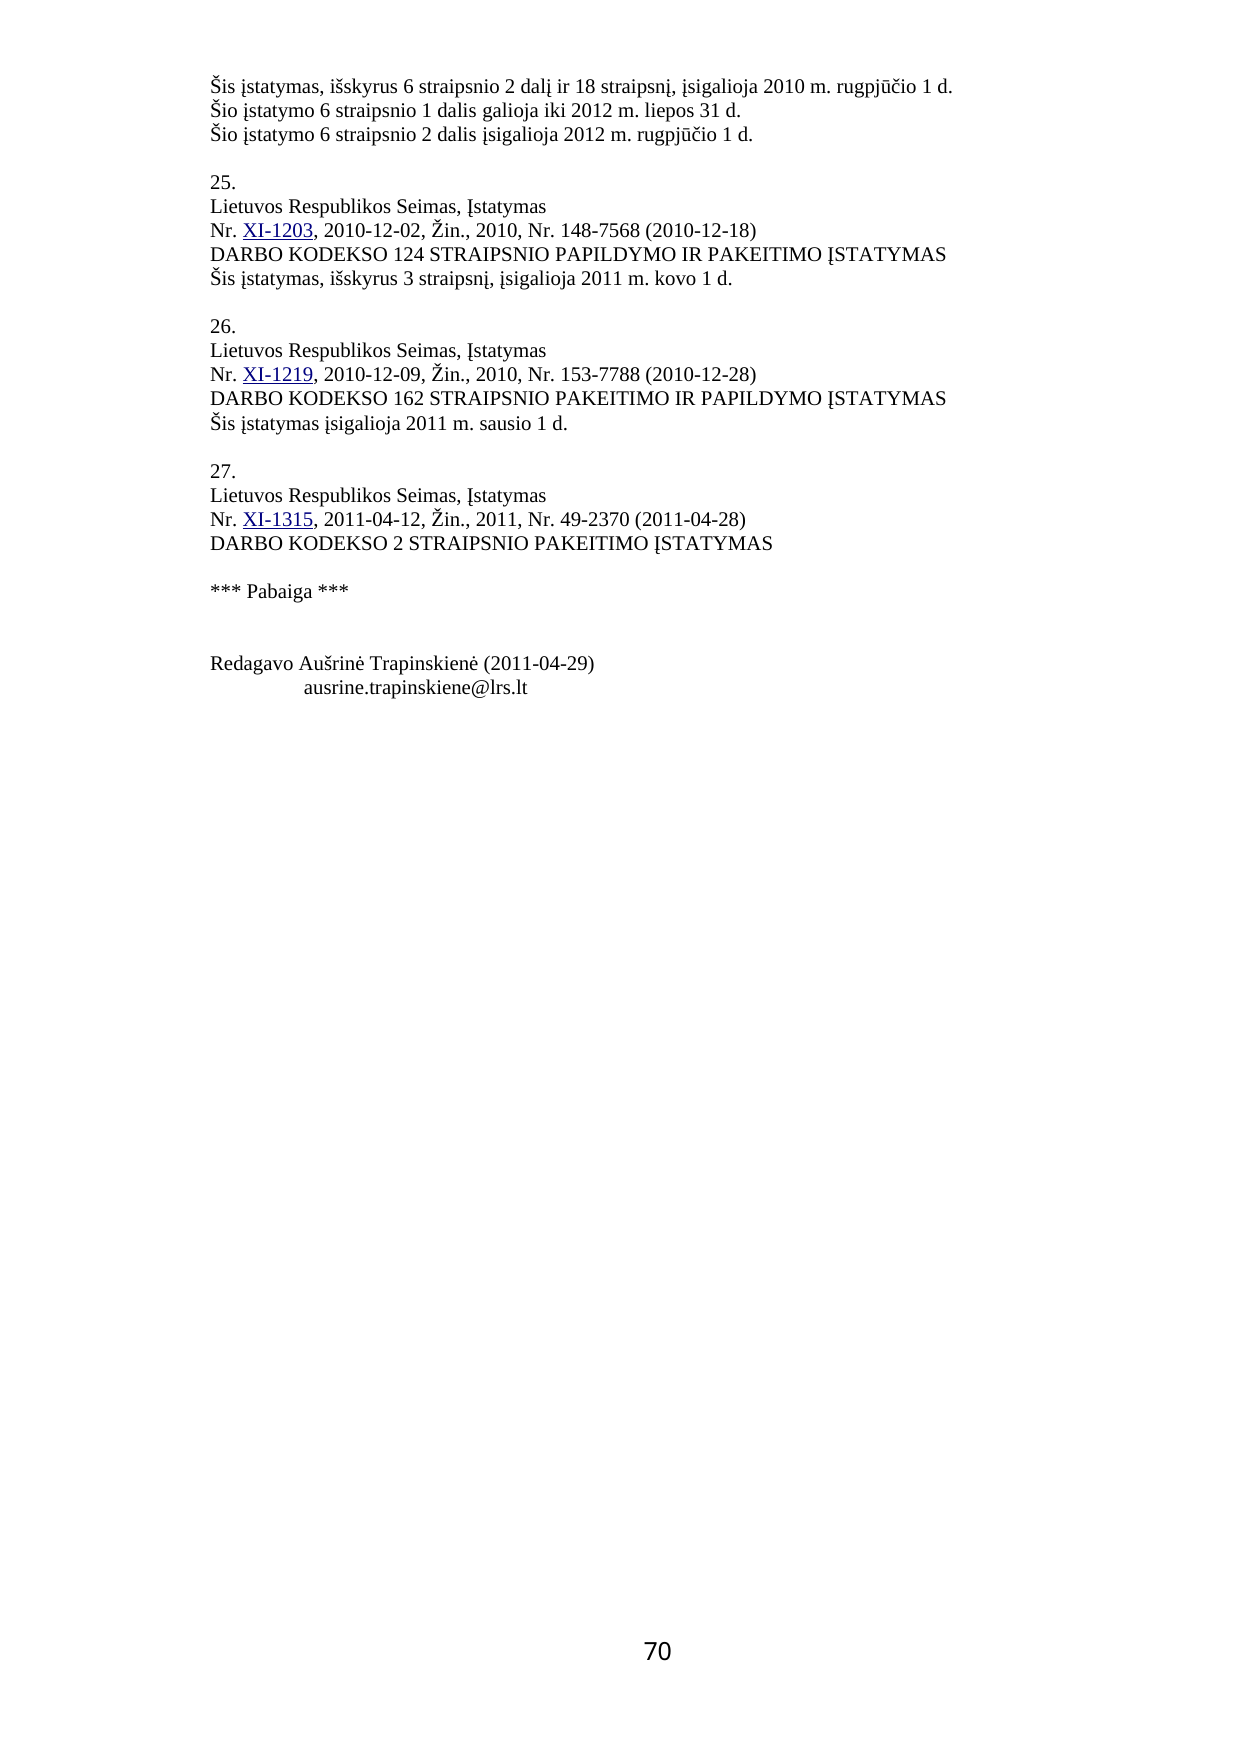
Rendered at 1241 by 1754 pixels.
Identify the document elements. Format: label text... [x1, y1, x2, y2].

text Šis įstatymas, išskyrus 6 straipsnio 2 dalį ir 18 straipsnį, įsigalioja 2010 m. rugpjūčio 1 d. [210, 73, 1106, 98]
text Lietuvos Respublikos Seimas, Įstatymas [210, 483, 1106, 507]
text Šis įstatymas įsigalioja 2011 m. sausio 1 d. [210, 410, 1106, 434]
text Šio įstatymo 6 straipsnio 1 dalis galioja iki 2012 m. liepos 31 d. [210, 98, 1106, 122]
text DARBO KODEKSO 162 STRAIPSNIO PAKEITIMO IR PAPILDYMO ĮSTATYMAS [210, 386, 1106, 410]
text 25. [210, 170, 1106, 194]
text DARBO KODEKSO 124 STRAIPSNIO PAPILDYMO IR PAKEITIMO ĮSTATYMAS [210, 242, 1106, 266]
text Šio įstatymo 6 straipsnio 2 dalis įsigalioja 2012 m. rugpjūčio 1 d. [210, 122, 1106, 146]
text Lietuvos Respublikos Seimas, Įstatymas [210, 194, 1106, 218]
text 27. [210, 458, 1106, 483]
text DARBO KODEKSO 2 STRAIPSNIO PAKEITIMO ĮSTATYMAS [210, 531, 1106, 555]
text Šis įstatymas, išskyrus 3 straipsnį, įsigalioja 2011 m. kovo 1 d. [210, 266, 1106, 290]
text Nr. XI-1203, 2010-12-02, Žin., 2010, Nr. 148-7568 (2010-12-18) [210, 218, 1106, 242]
text Nr. XI-1219, 2010-12-09, Žin., 2010, Nr. 153-7788 (2010-12-28) [210, 362, 1106, 386]
text Nr. XI-1315, 2011-04-12, Žin., 2011, Nr. 49-2370 (2011-04-28) [210, 507, 1106, 531]
text Lietuvos Respublikos Seimas, Įstatymas [210, 338, 1106, 362]
text Redagavo Aušrinė Trapinskienė (2011-04-29) [210, 651, 1106, 675]
text 26. [210, 314, 1106, 338]
text ausrine.trapinskiene@lrs.lt [210, 675, 1106, 699]
text *** Pabaiga *** [210, 579, 1106, 603]
